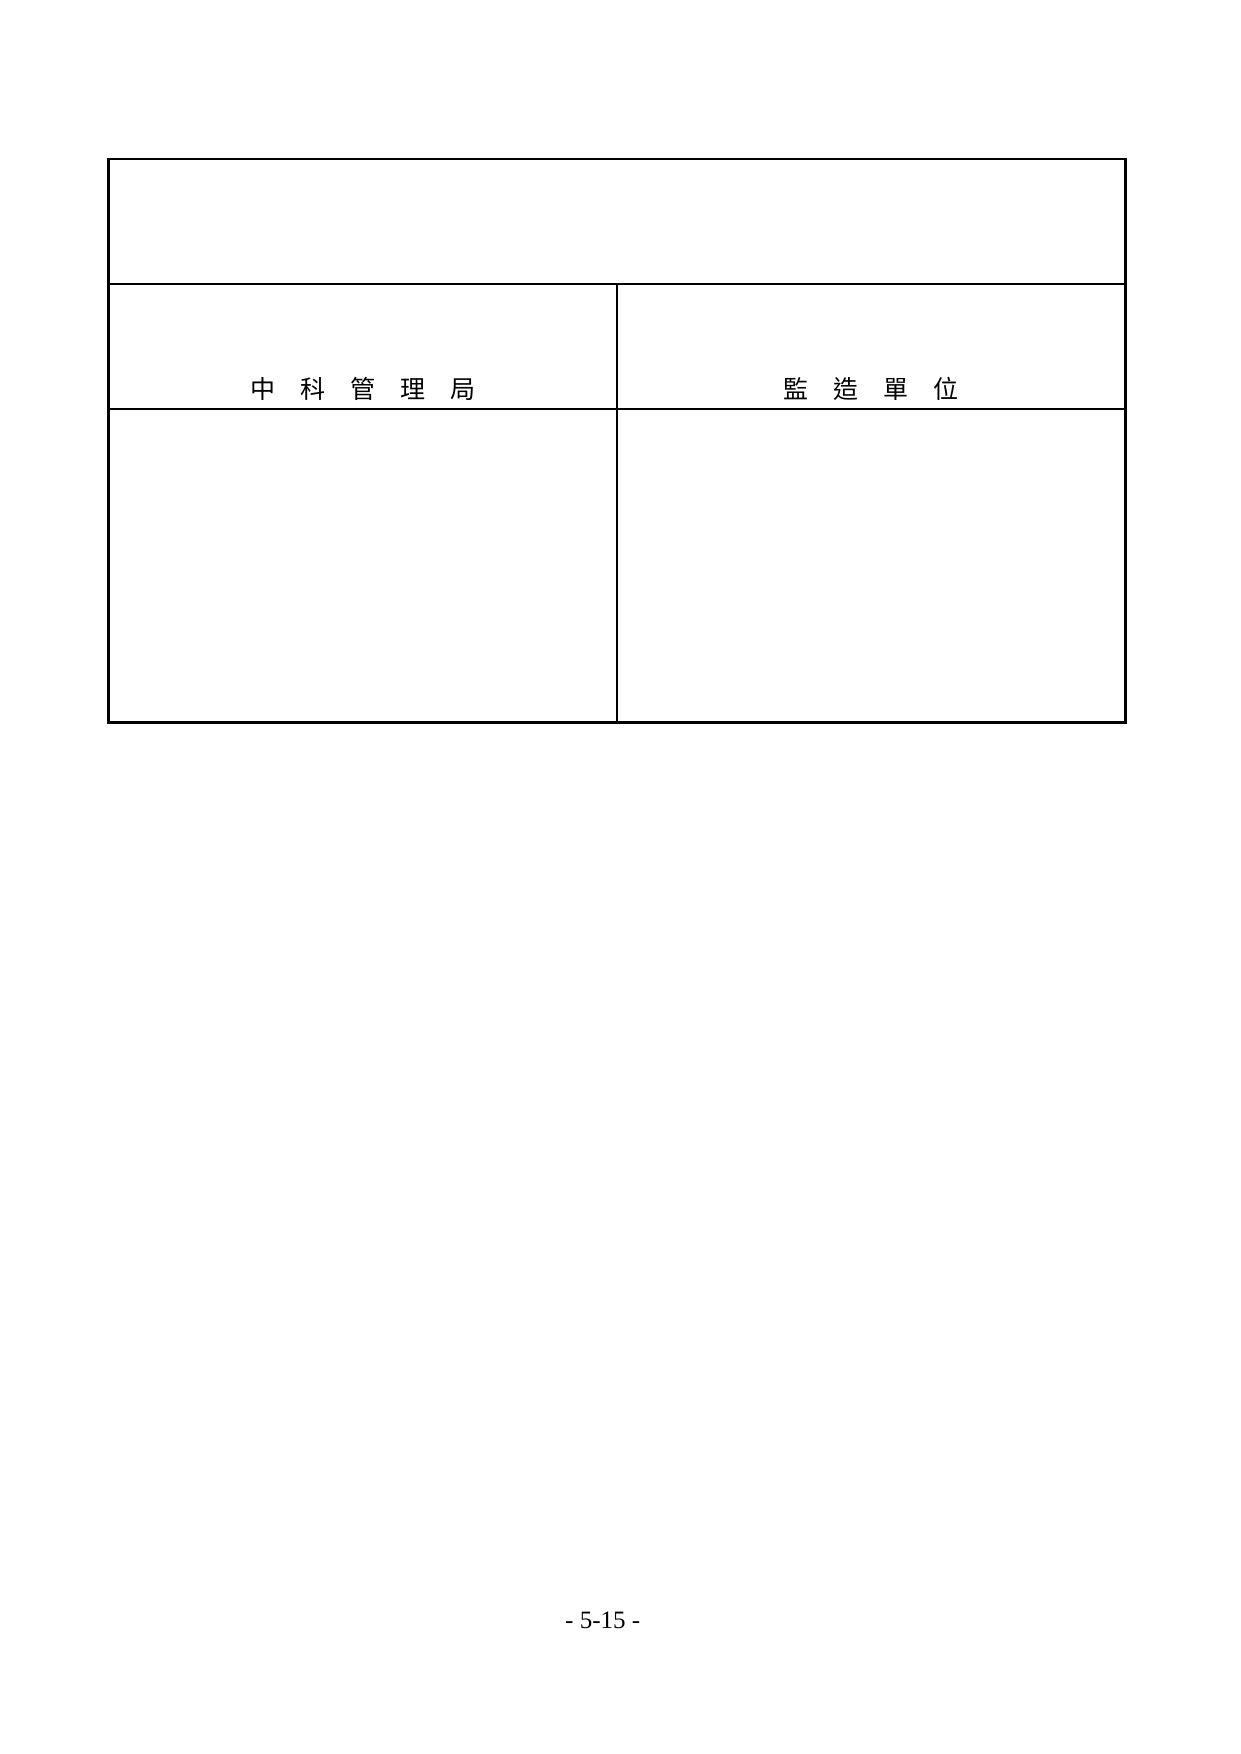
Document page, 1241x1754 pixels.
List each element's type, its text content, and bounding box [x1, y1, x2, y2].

table_cell [618, 410, 1124, 721]
table_cell [110, 160, 1124, 283]
table_cell 中 科 管 理 局 [110, 285, 616, 408]
table_cell [110, 410, 616, 721]
table_cell 監 造 單 位 [618, 285, 1124, 408]
